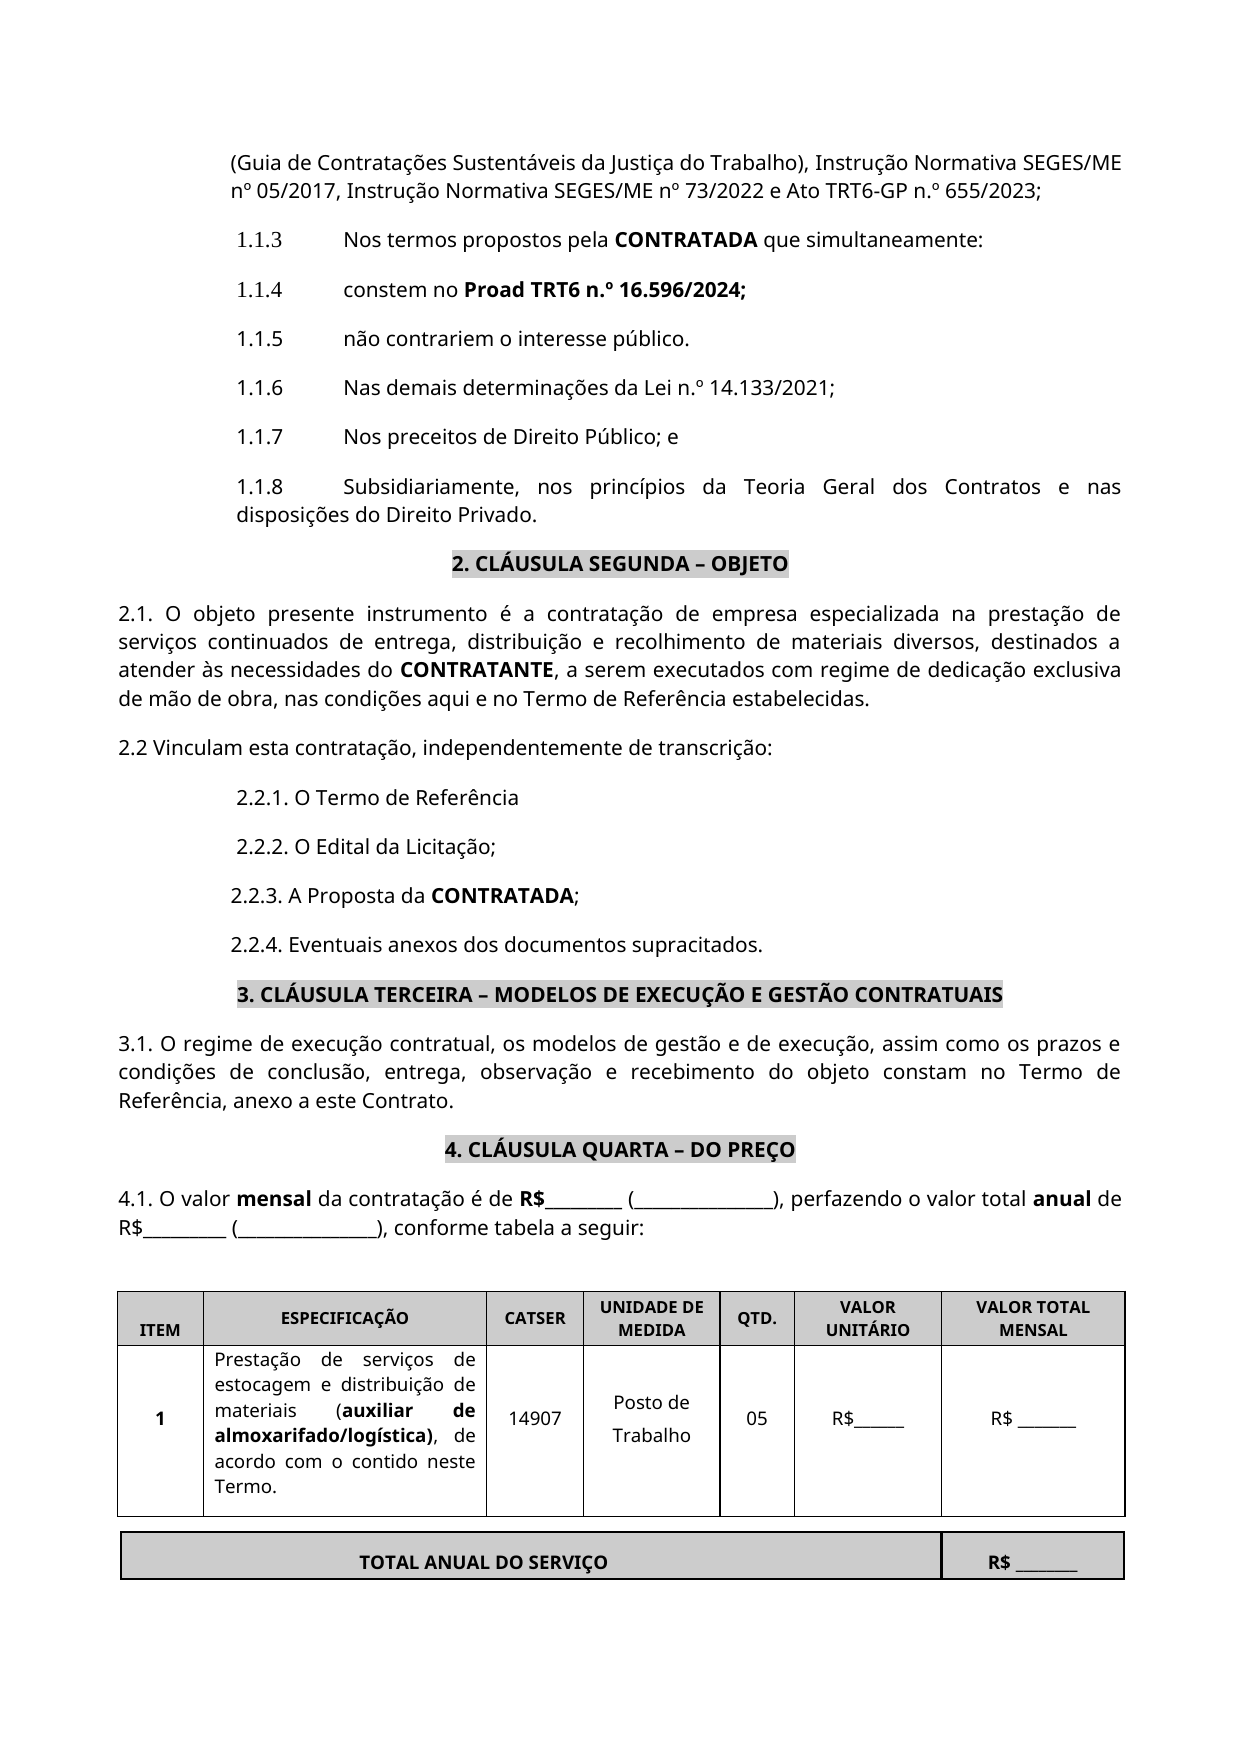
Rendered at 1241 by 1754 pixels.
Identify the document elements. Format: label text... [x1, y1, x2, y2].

table_header VALOR UNITÁRIO [795, 1292, 941, 1345]
text 4. CLÁUSULA QUARTA – DO PREÇO [118, 1135, 1122, 1163]
table_cell Prestação de serviços de estocagem e distribuição de materiais (auxiliar de almoxarifado/logística), de acordo com o contido neste Termo. [204, 1346, 486, 1516]
list Subsidiariamente, nos princípios da Teoria Geral dos Contratos e nas disposições do Direito Privado. [236, 472, 1122, 529]
table_cell Posto de Trabalho [584, 1346, 719, 1516]
text 2.2.2. O Edital da Licitação; [236, 832, 1122, 860]
list Nas demais determinações da Lei n.º 14.133/2021; [236, 373, 1122, 402]
text 2.2.3. A Proposta da CONTRATADA; [230, 881, 1122, 909]
list Nos termos propostos pela CONTRATADA que simultaneamente: [236, 225, 1122, 254]
text 4.1. O valor mensal da contratação é de R$_________ (_______________), perfazendo o valor total anual de R$_________ (_______________), conforme tabela a seguir: [118, 1184, 1122, 1241]
table_header QTD. [721, 1292, 794, 1345]
table_header TOTAL ANUAL DO SERVIÇO [122, 1533, 940, 1578]
table_cell 05 [721, 1346, 794, 1516]
text 3. CLÁUSULA TERCEIRA – MODELOS DE EXECUÇÃO E GESTÃO CONTRATUAIS [118, 980, 1122, 1008]
table_cell R$ _______ [942, 1346, 1124, 1516]
text 2. CLÁUSULA SEGUNDA – OBJETO [118, 549, 1122, 578]
table_header ITEM [118, 1292, 203, 1345]
table_cell 14907 [487, 1346, 583, 1516]
text 3.1. O regime de execução contratual, os modelos de gestão e de execução, assim como os prazos e condições de conclusão, entrega, observação e recebimento do objeto constam no Termo de Referência, anexo a este Contrato. [118, 1029, 1122, 1114]
text 2.1. O objeto presente instrumento é a contratação de empresa especializada na prestação de serviços continuados de entrega, distribuição e recolhimento de materiais diversos, destinados a atender às necessidades do CONTRATANTE, a serem executados com regime de dedicação exclusiva de mão de obra, nas condições aqui e no Termo de Referência estabelecidas. [118, 599, 1122, 712]
list (Guia de Contratações Sustentáveis da Justiça do Trabalho), Instrução Normativa SEGES/ME nº 05/2017, Instrução Normativa SEGES/ME nº 73/2022 e Ato TRT6-GP n.º 655/2023; [230, 148, 1122, 204]
table_header VALOR TOTAL MENSAL [942, 1292, 1124, 1345]
table_header CATSER [487, 1292, 583, 1345]
text 2.2.1. O Termo de Referência [236, 783, 1122, 811]
table_cell R$______ [795, 1346, 941, 1516]
list Nos preceitos de Direito Público; e [236, 422, 1122, 451]
text 2.2 Vinculam esta contratação, independentemente de transcrição: [118, 733, 1122, 762]
list não contrariem o interesse público. [236, 324, 1122, 352]
table_cell 1 [118, 1346, 203, 1516]
table_header R$ ________ [943, 1533, 1123, 1578]
list constem no Proad TRT6 n.º 16.596/2024; [236, 275, 1122, 303]
text 2.2.4. Eventuais anexos dos documentos supracitados. [230, 930, 1122, 959]
table_header ESPECIFICAÇÃO [204, 1292, 486, 1345]
table_header UNIDADE DE MEDIDA [584, 1292, 719, 1345]
